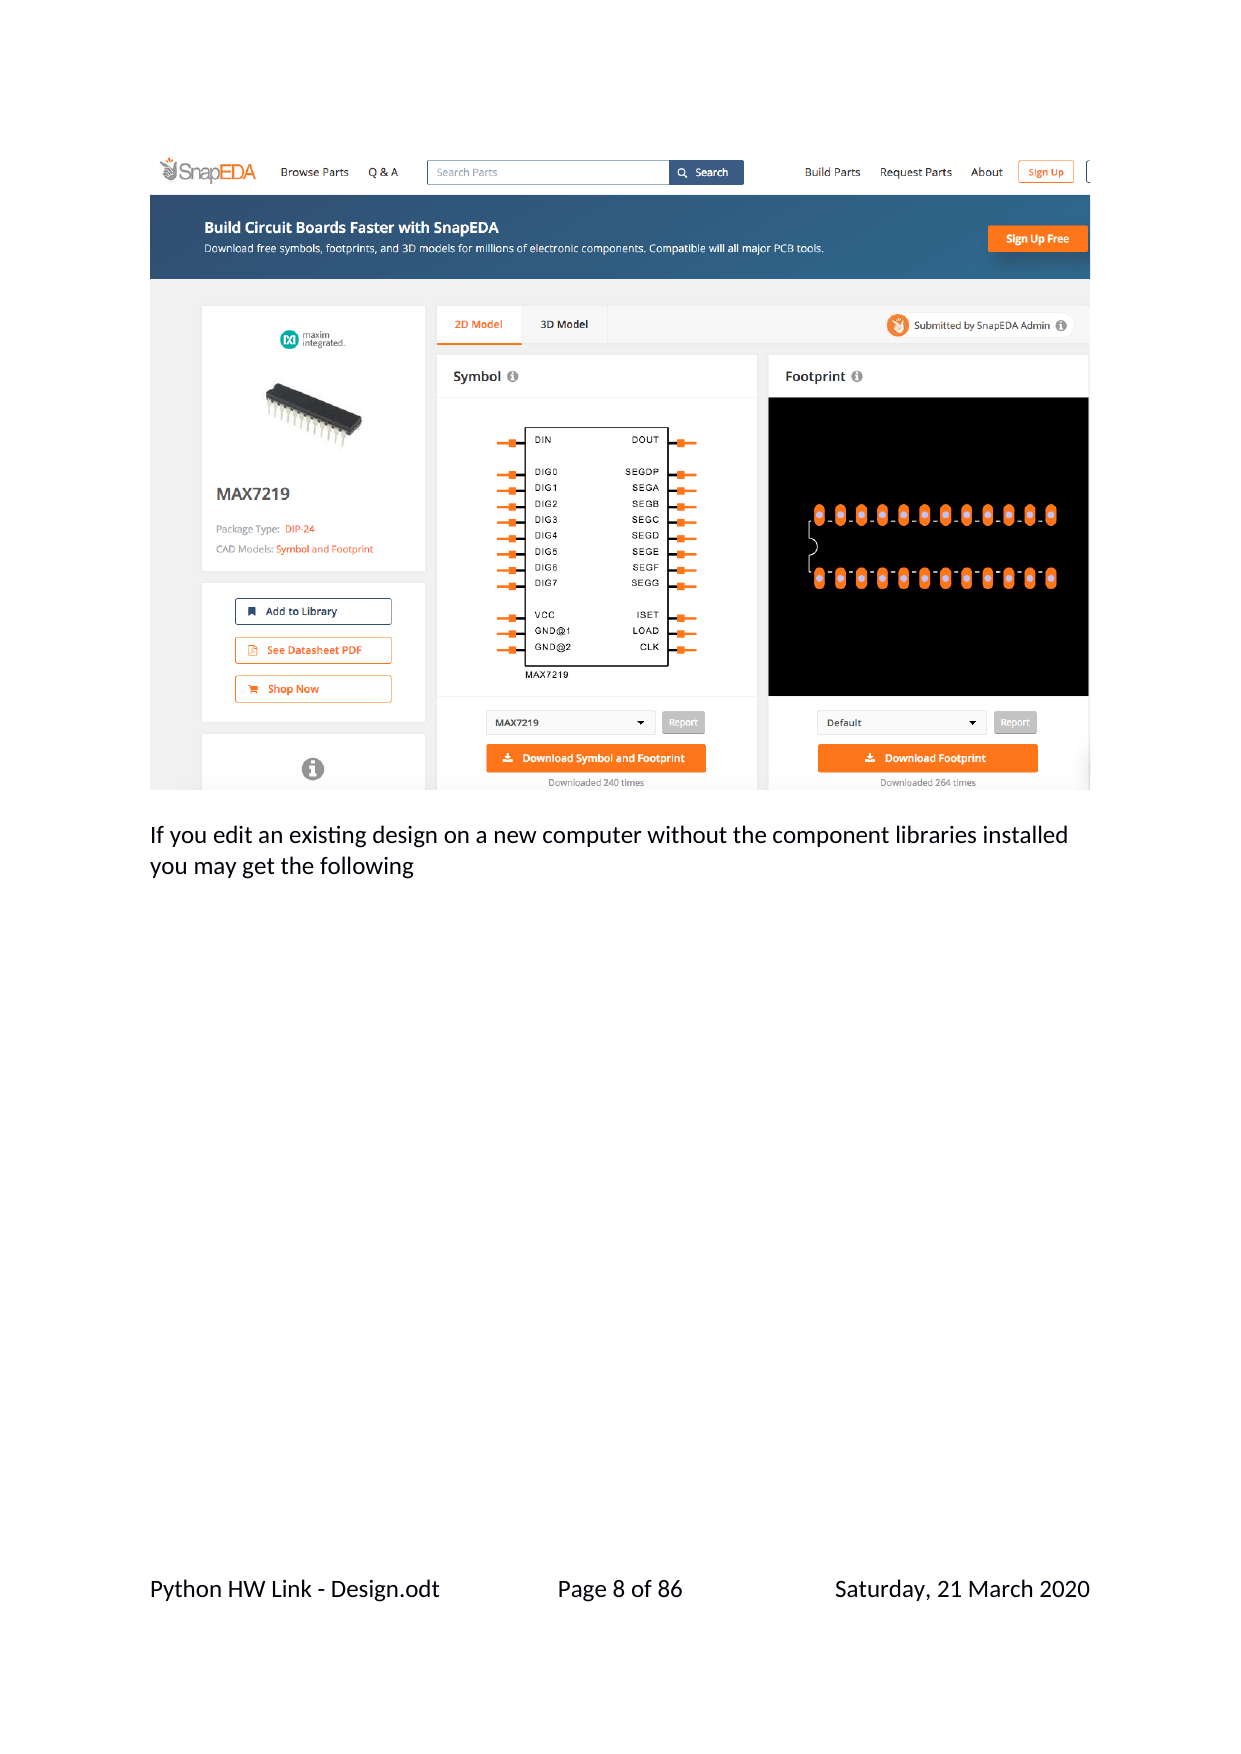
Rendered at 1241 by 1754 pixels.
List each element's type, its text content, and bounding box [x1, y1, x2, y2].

text If you edit an existing design on a new computer without the component libraries installed you may get the following [150, 820, 1090, 881]
picture [150, 150, 1091, 790]
